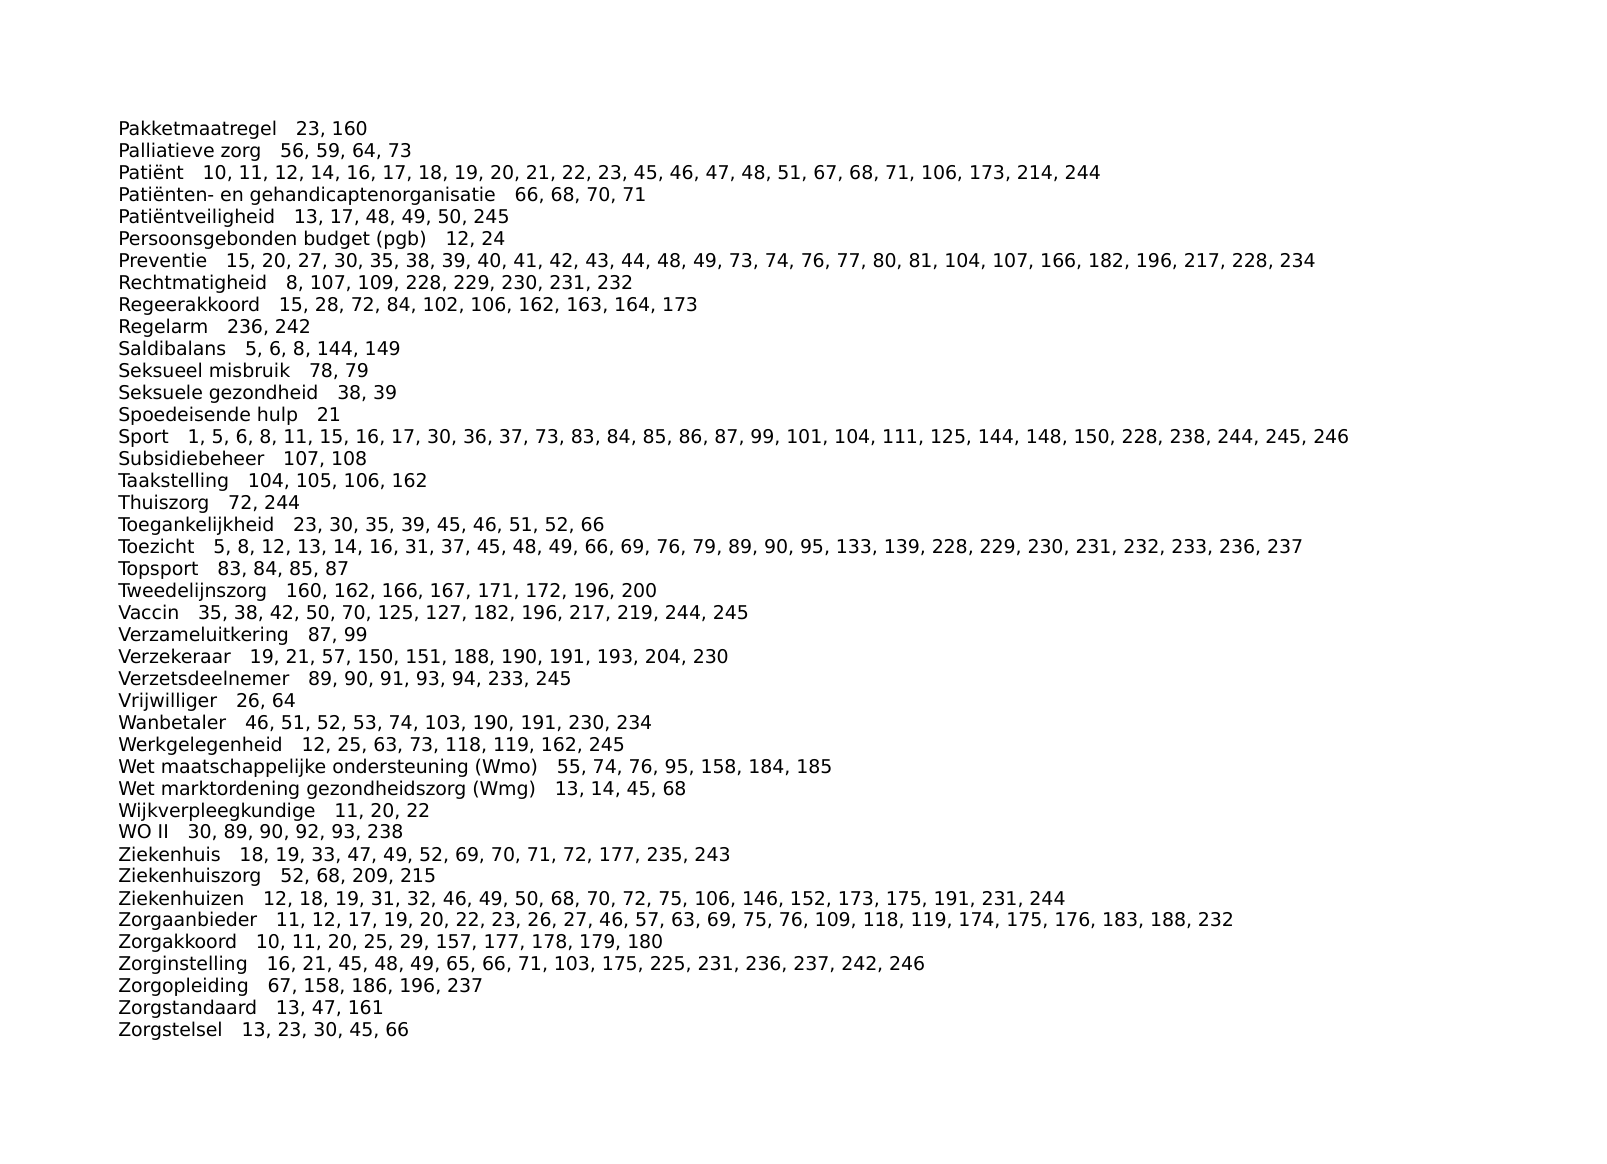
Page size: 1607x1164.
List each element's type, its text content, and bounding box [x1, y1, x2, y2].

text Vrijwilliger 26, 64 [118, 689, 1488, 712]
text Ziekenhuizen 12, 18, 19, 31, 32, 46, 49, 50, 68, 70, 72, 75, 106, 146, 152, 173, 175, 191, 231, 244 [118, 887, 1488, 909]
text Saldibalans 5, 6, 8, 144, 149 [118, 338, 1488, 360]
text Subsidiebeheer 107, 108 [118, 448, 1488, 470]
text Pakketmaatregel 23, 160 [118, 118, 1488, 140]
text Taakstelling 104, 105, 106, 162 [118, 470, 1488, 492]
text Tweedelijnszorg 160, 162, 166, 167, 171, 172, 196, 200 [118, 580, 1488, 602]
text Regeerakkoord 15, 28, 72, 84, 102, 106, 162, 163, 164, 173 [118, 294, 1488, 316]
text Wijkverpleegkundige 11, 20, 22 [118, 799, 1488, 821]
text WO II 30, 89, 90, 92, 93, 238 [118, 821, 1488, 843]
text Seksuele gezondheid 38, 39 [118, 382, 1488, 404]
text Ziekenhuis 18, 19, 33, 47, 49, 52, 69, 70, 71, 72, 177, 235, 243 [118, 843, 1488, 865]
text Werkgelegenheid 12, 25, 63, 73, 118, 119, 162, 245 [118, 733, 1488, 756]
text Vaccin 35, 38, 42, 50, 70, 125, 127, 182, 196, 217, 219, 244, 245 [118, 602, 1488, 624]
text Spoedeisende hulp 21 [118, 404, 1488, 426]
text Verzameluitkering 87, 99 [118, 624, 1488, 646]
text Patiënten- en gehandicaptenorganisatie 66, 68, 70, 71 [118, 184, 1488, 206]
text Palliatieve zorg 56, 59, 64, 73 [118, 140, 1488, 162]
text Rechtmatigheid 8, 107, 109, 228, 229, 230, 231, 232 [118, 272, 1488, 294]
text Preventie 15, 20, 27, 30, 35, 38, 39, 40, 41, 42, 43, 44, 48, 49, 73, 74, 76, 77, 80, 81, 104, 107, 166, 182, 196, 217, 228, 234 [118, 250, 1488, 272]
text Regelarm 236, 242 [118, 316, 1488, 338]
text Patiënt 10, 11, 12, 14, 16, 17, 18, 19, 20, 21, 22, 23, 45, 46, 47, 48, 51, 67, 68, 71, 106, 173, 214, 244 [118, 162, 1488, 184]
text Zorgstandaard 13, 47, 161 [118, 997, 1488, 1019]
text Wet maatschappelijke ondersteuning (Wmo) 55, 74, 76, 95, 158, 184, 185 [118, 756, 1488, 777]
text Ziekenhuiszorg 52, 68, 209, 215 [118, 865, 1488, 887]
text Toegankelijkheid 23, 30, 35, 39, 45, 46, 51, 52, 66 [118, 514, 1488, 536]
text Toezicht 5, 8, 12, 13, 14, 16, 31, 37, 45, 48, 49, 66, 69, 76, 79, 89, 90, 95, 133, 139, 228, 229, 230, 231, 232, 233, 236, 237 [118, 536, 1488, 558]
text Verzetsdeelnemer 89, 90, 91, 93, 94, 233, 245 [118, 668, 1488, 689]
text Persoonsgebonden budget (pgb) 12, 24 [118, 228, 1488, 250]
text Zorgakkoord 10, 11, 20, 25, 29, 157, 177, 178, 179, 180 [118, 931, 1488, 953]
text Patiëntveiligheid 13, 17, 48, 49, 50, 245 [118, 206, 1488, 228]
text Wet marktordening gezondheidszorg (Wmg) 13, 14, 45, 68 [118, 777, 1488, 799]
text Zorginstelling 16, 21, 45, 48, 49, 65, 66, 71, 103, 175, 225, 231, 236, 237, 242, 246 [118, 953, 1488, 975]
text Wanbetaler 46, 51, 52, 53, 74, 103, 190, 191, 230, 234 [118, 712, 1488, 733]
text Zorgstelsel 13, 23, 30, 45, 66 [118, 1019, 1488, 1041]
text Topsport 83, 84, 85, 87 [118, 558, 1488, 580]
text Zorgaanbieder 11, 12, 17, 19, 20, 22, 23, 26, 27, 46, 57, 63, 69, 75, 76, 109, 118, 119, 174, 175, 176, 183, 188, 232 [118, 909, 1488, 931]
text Seksueel misbruik 78, 79 [118, 360, 1488, 382]
text Verzekeraar 19, 21, 57, 150, 151, 188, 190, 191, 193, 204, 230 [118, 646, 1488, 668]
text Sport 1, 5, 6, 8, 11, 15, 16, 17, 30, 36, 37, 73, 83, 84, 85, 86, 87, 99, 101, 104, 111, 125, 144, 148, 150, 228, 238, 244, 245, 246 [118, 426, 1488, 448]
text Zorgopleiding 67, 158, 186, 196, 237 [118, 975, 1488, 997]
text Thuiszorg 72, 244 [118, 492, 1488, 514]
